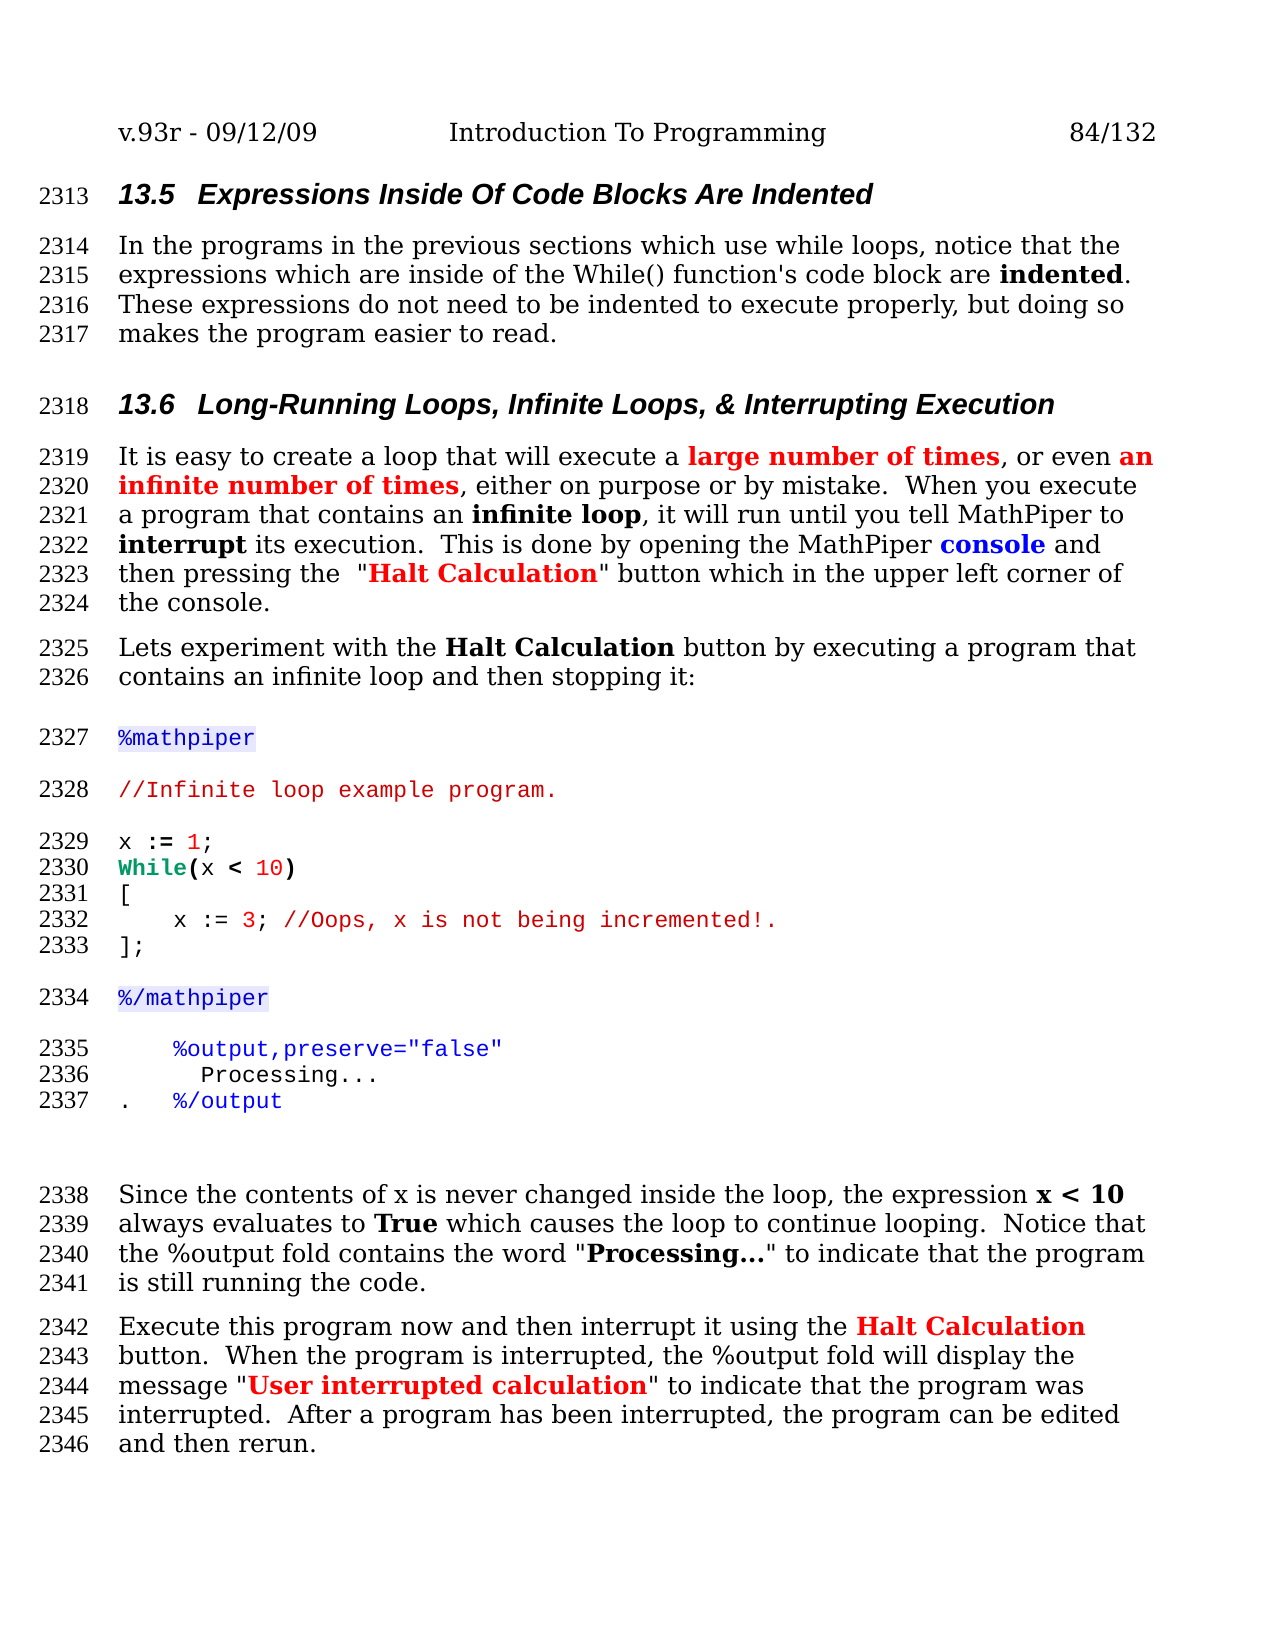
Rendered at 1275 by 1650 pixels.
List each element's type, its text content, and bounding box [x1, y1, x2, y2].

text In the programs in the previous sections which use while loops, notice that the expressions which are inside of the While() function's code block are indented. These expressions do not need to be indented to execute properly, but doing so makes the program easier to read. [118, 231, 1157, 348]
text While(x < 10) [118, 856, 1157, 882]
text Lets experiment with the Halt Calculation button by executing a program that contains an infinite loop and then stopping it: [118, 633, 1157, 691]
text [ [118, 882, 1157, 908]
text //Infinite loop example program. [118, 778, 1157, 804]
text x := 1; [118, 830, 1157, 856]
text Execute this program now and then interrupt it using the Halt Calculation button. When the program is interrupted, the %output fold will display the message "User interrupted calculation" to indicate that the program was interrupted. After a program has been interrupted, the program can be edited and then rerun. [118, 1312, 1157, 1458]
text x := 3; //Oops, x is not being incremented!. [118, 908, 1157, 934]
text It is easy to create a loop that will execute a large number of times, or even an infinite number of times, either on purpose or by mistake. When you execute a program that contains an infinite loop, it will run until you tell MathPiper to interrupt its execution. This is done by opening the MathPiper console and then pressing the "Halt Calculation" button which in the upper left corner of the console. [118, 442, 1157, 618]
text %mathpiper [118, 726, 1157, 752]
subtitle Long-Running Loops, Infinite Loops, & Interrupting Execution [118, 387, 1157, 421]
text %output,preserve="false" [118, 1038, 1157, 1064]
text %/mathpiper [118, 986, 1157, 1012]
subtitle Expressions Inside Of Code Blocks Are Indented [118, 177, 1157, 210]
text . %/output [118, 1089, 1157, 1116]
text ]; [118, 934, 1157, 960]
text Processing... [118, 1064, 1157, 1089]
text Since the contents of x is never changed inside the loop, the expression x < 10 always evaluates to True which causes the loop to continue looping. Notice that the %output fold contains the word "Processing..." to indicate that the program is still running the code. [118, 1180, 1157, 1297]
